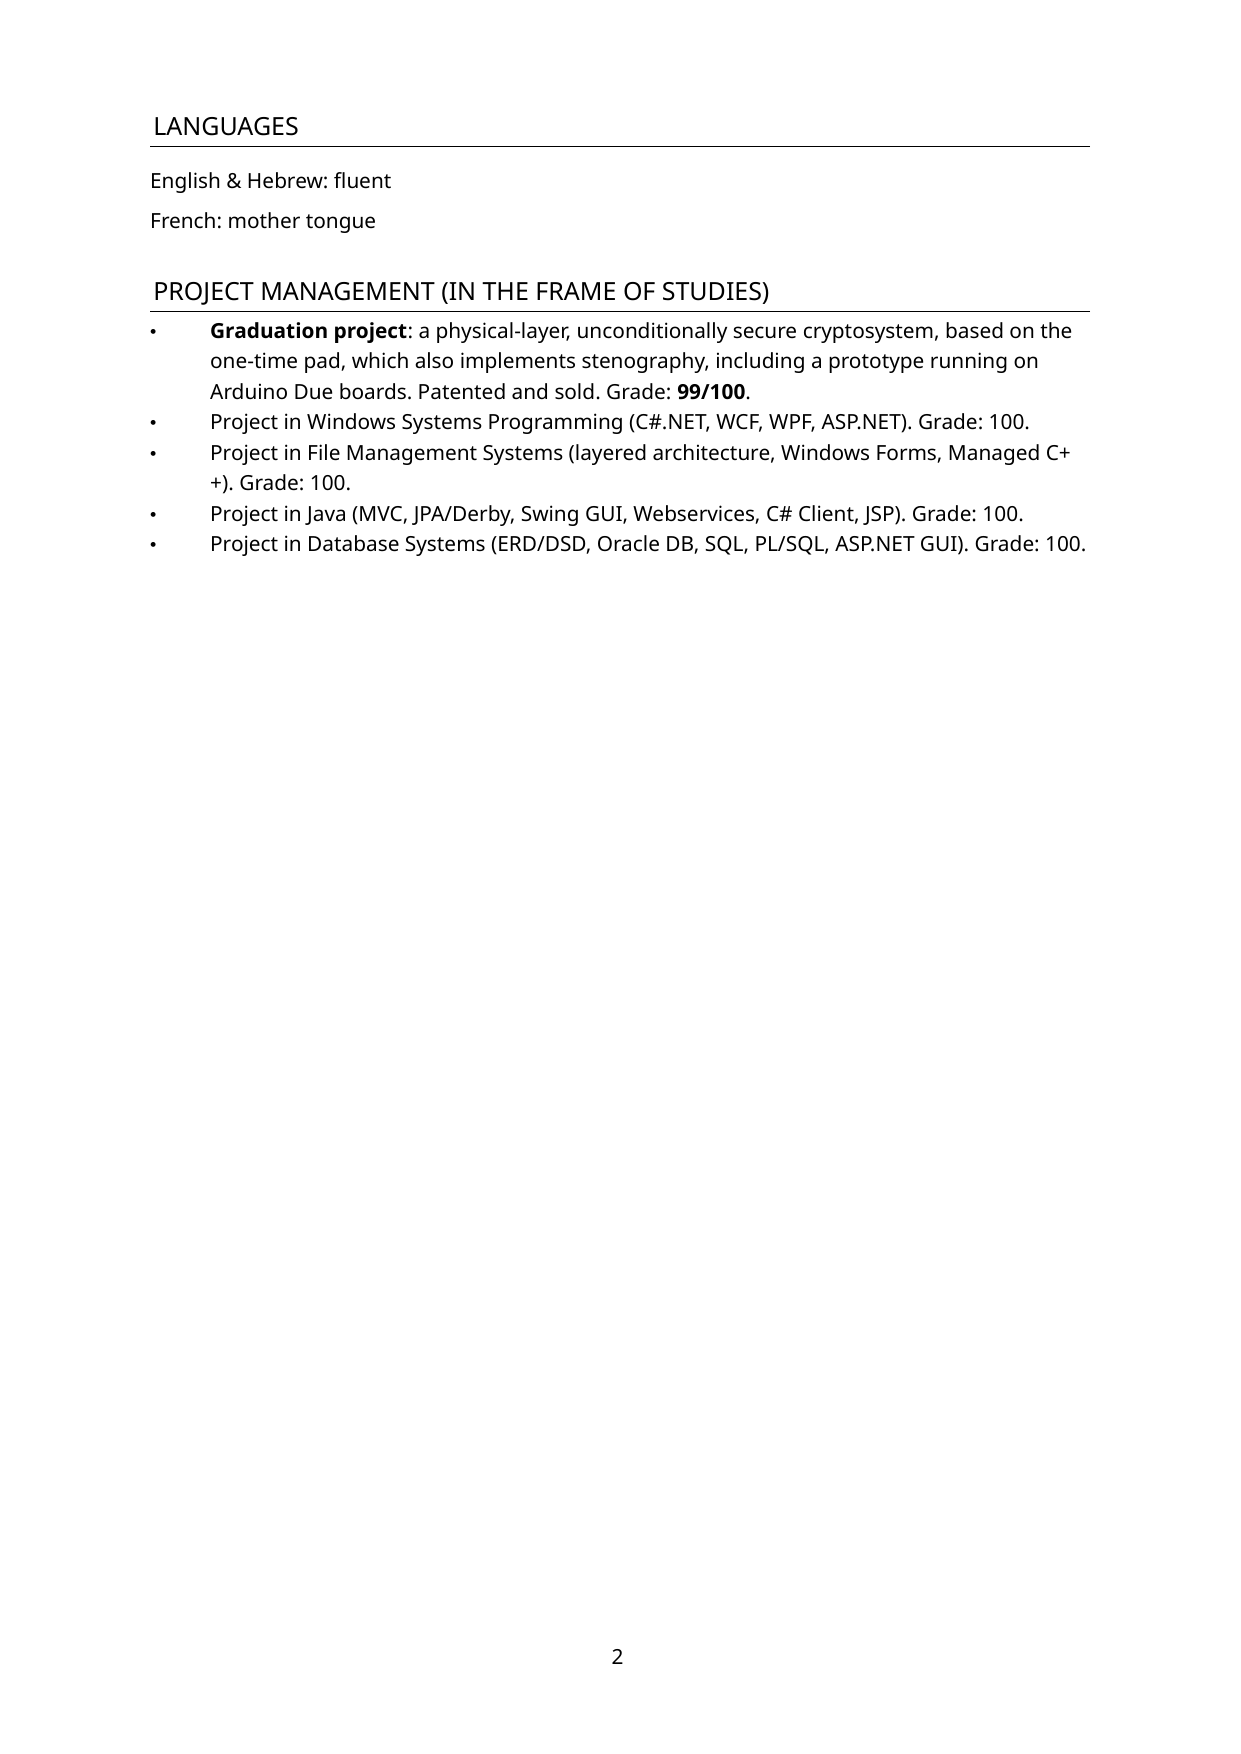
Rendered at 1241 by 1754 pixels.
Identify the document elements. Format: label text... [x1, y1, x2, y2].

list Project in Java (MVC, JPA/Derby, Swing GUI, Webservices, C# Client, JSP). Grade: 100. [150, 499, 1090, 527]
list Graduation project: a physical-layer, unconditionally secure cryptosystem, based on the one-time pad, which also implements stenography, including a prototype running on Arduino Due boards. Patented and sold. Grade: 99/100. [150, 316, 1090, 406]
list Project in File Management Systems (layered architecture, Windows Forms, Managed C++). Grade: 100. [150, 438, 1090, 497]
list Project in Windows Systems Programming (C#.NET, WCF, WPF, ASP.NET). Grade: 100. [150, 407, 1090, 436]
subtitle Project management (in the frame of studies) [150, 271, 1090, 311]
list Project in Database Systems (ERD/DSD, Oracle DB, SQL, PL/SQL, ASP.NET GUI). Grade: 100. [150, 529, 1090, 558]
text English & Hebrew: fluent [150, 166, 1090, 195]
text French: mother tongue [150, 206, 1090, 234]
subtitle Languages [150, 106, 1090, 146]
